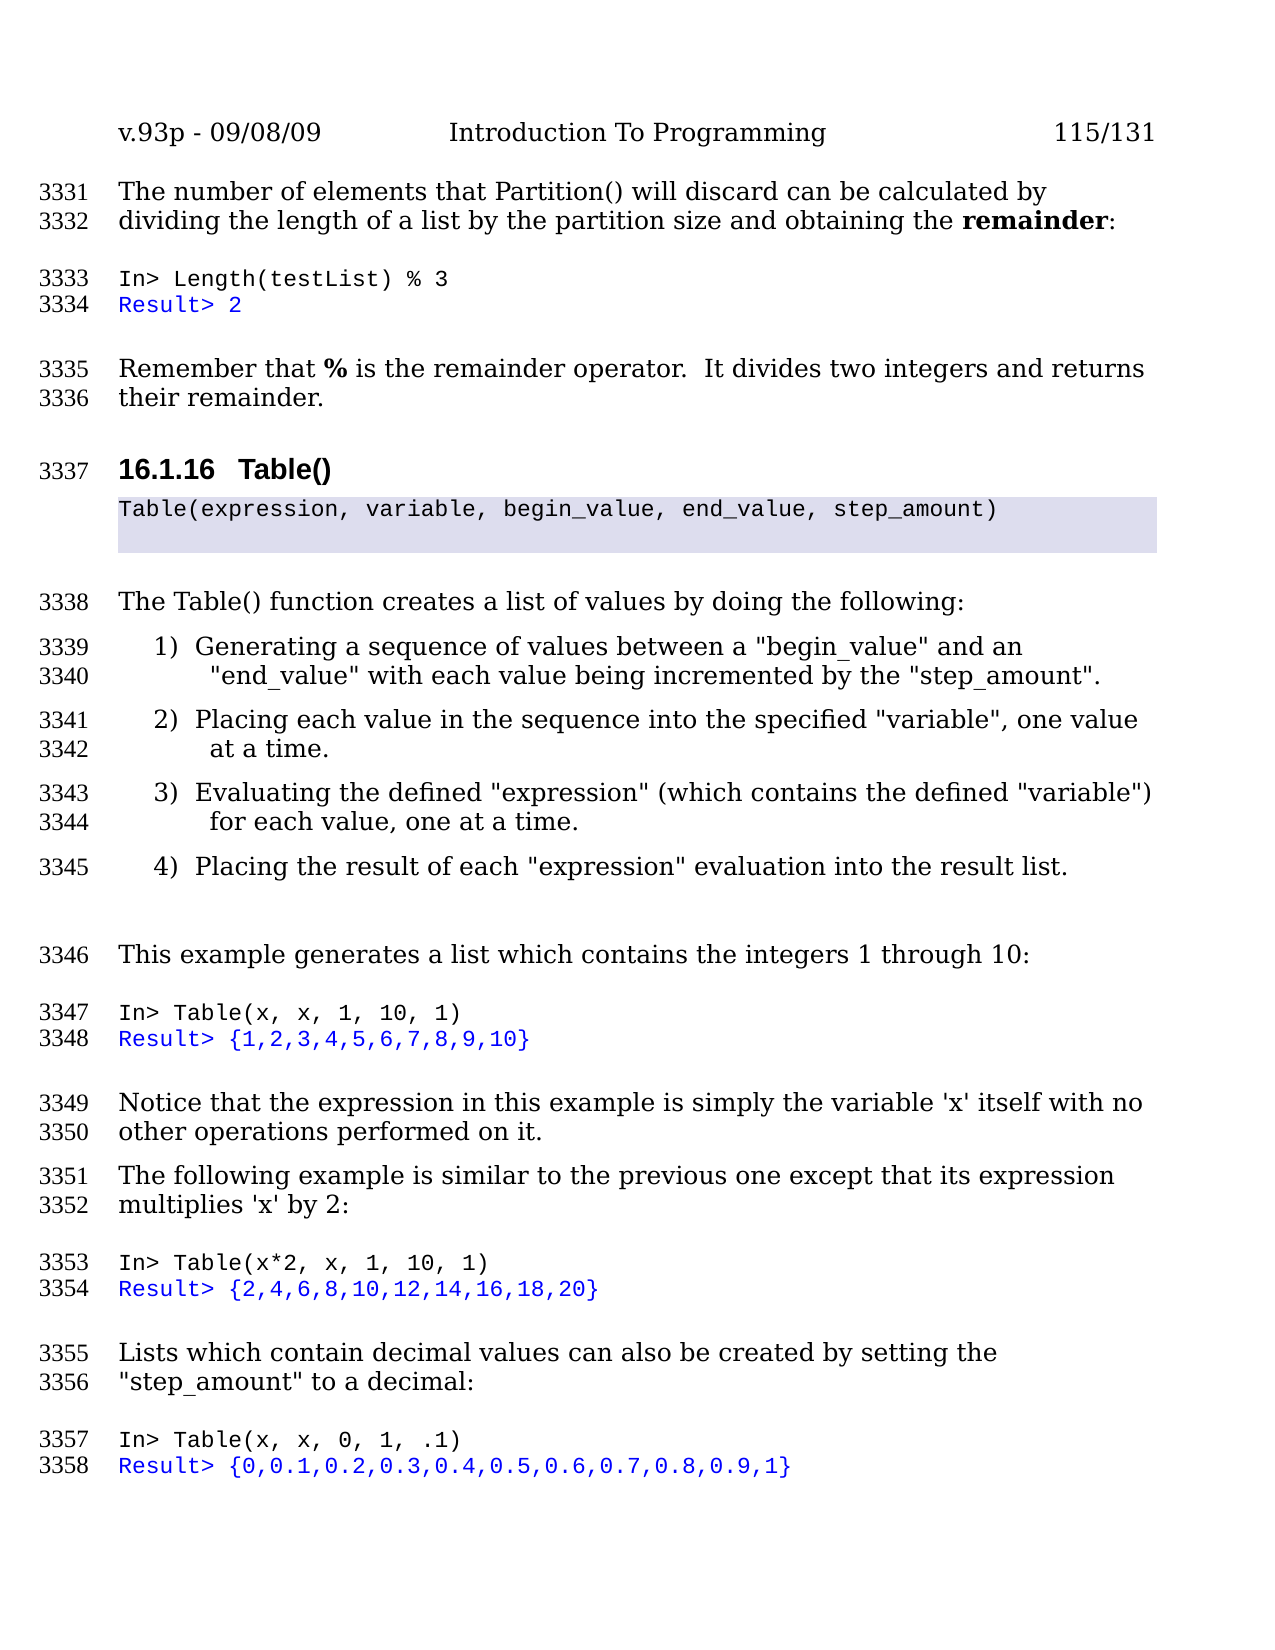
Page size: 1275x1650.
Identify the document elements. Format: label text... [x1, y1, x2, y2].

text In> Length(testList) % 3 [118, 267, 1157, 293]
text 2) Placing each value in the sequence into the specified "variable", one value at a time. [153, 705, 1157, 763]
subtitle Table() [118, 452, 1157, 485]
text Result> {2,4,6,8,10,12,14,16,18,20} [118, 1277, 1157, 1303]
text 3) Evaluating the defined "expression" (which contains the defined "variable") for each value, one at a time. [153, 778, 1157, 837]
text Notice that the expression in this example is simply the variable 'x' itself with no other operations performed on it. [118, 1088, 1157, 1146]
table_header Table(expression, variable, begin_value, end_value, step_amount) [118, 497, 1157, 553]
text In> Table(x, x, 1, 10, 1) [118, 1001, 1157, 1027]
text This example generates a list which contains the integers 1 through 10: [118, 940, 1157, 969]
text Lists which contain decimal values can also be created by setting the "step_amount" to a decimal: [118, 1338, 1157, 1397]
text Result> {0,0.1,0.2,0.3,0.4,0.5,0.6,0.7,0.8,0.9,1} [118, 1454, 1157, 1481]
text Result> 2 [118, 293, 1157, 319]
text The Table() function creates a list of values by doing the following: [118, 587, 1157, 617]
text 4) Placing the result of each "expression" evaluation into the result list. [153, 852, 1157, 881]
text In> Table(x*2, x, 1, 10, 1) [118, 1252, 1157, 1277]
text The following example is similar to the previous one except that its expression multiplies 'x' by 2: [118, 1161, 1157, 1219]
text The number of elements that Partition() will discard can be calculated by dividing the length of a list by the partition size and obtaining the remainder: [118, 177, 1157, 235]
text In> Table(x, x, 0, 1, .1) [118, 1429, 1157, 1454]
text 1) Generating a sequence of values between a "begin_value" and an "end_value" with each value being incremented by the "step_amount". [153, 632, 1157, 690]
text Remember that % is the remainder operator. It divides two integers and returns their remainder. [118, 354, 1157, 413]
text Result> {1,2,3,4,5,6,7,8,9,10} [118, 1027, 1157, 1053]
